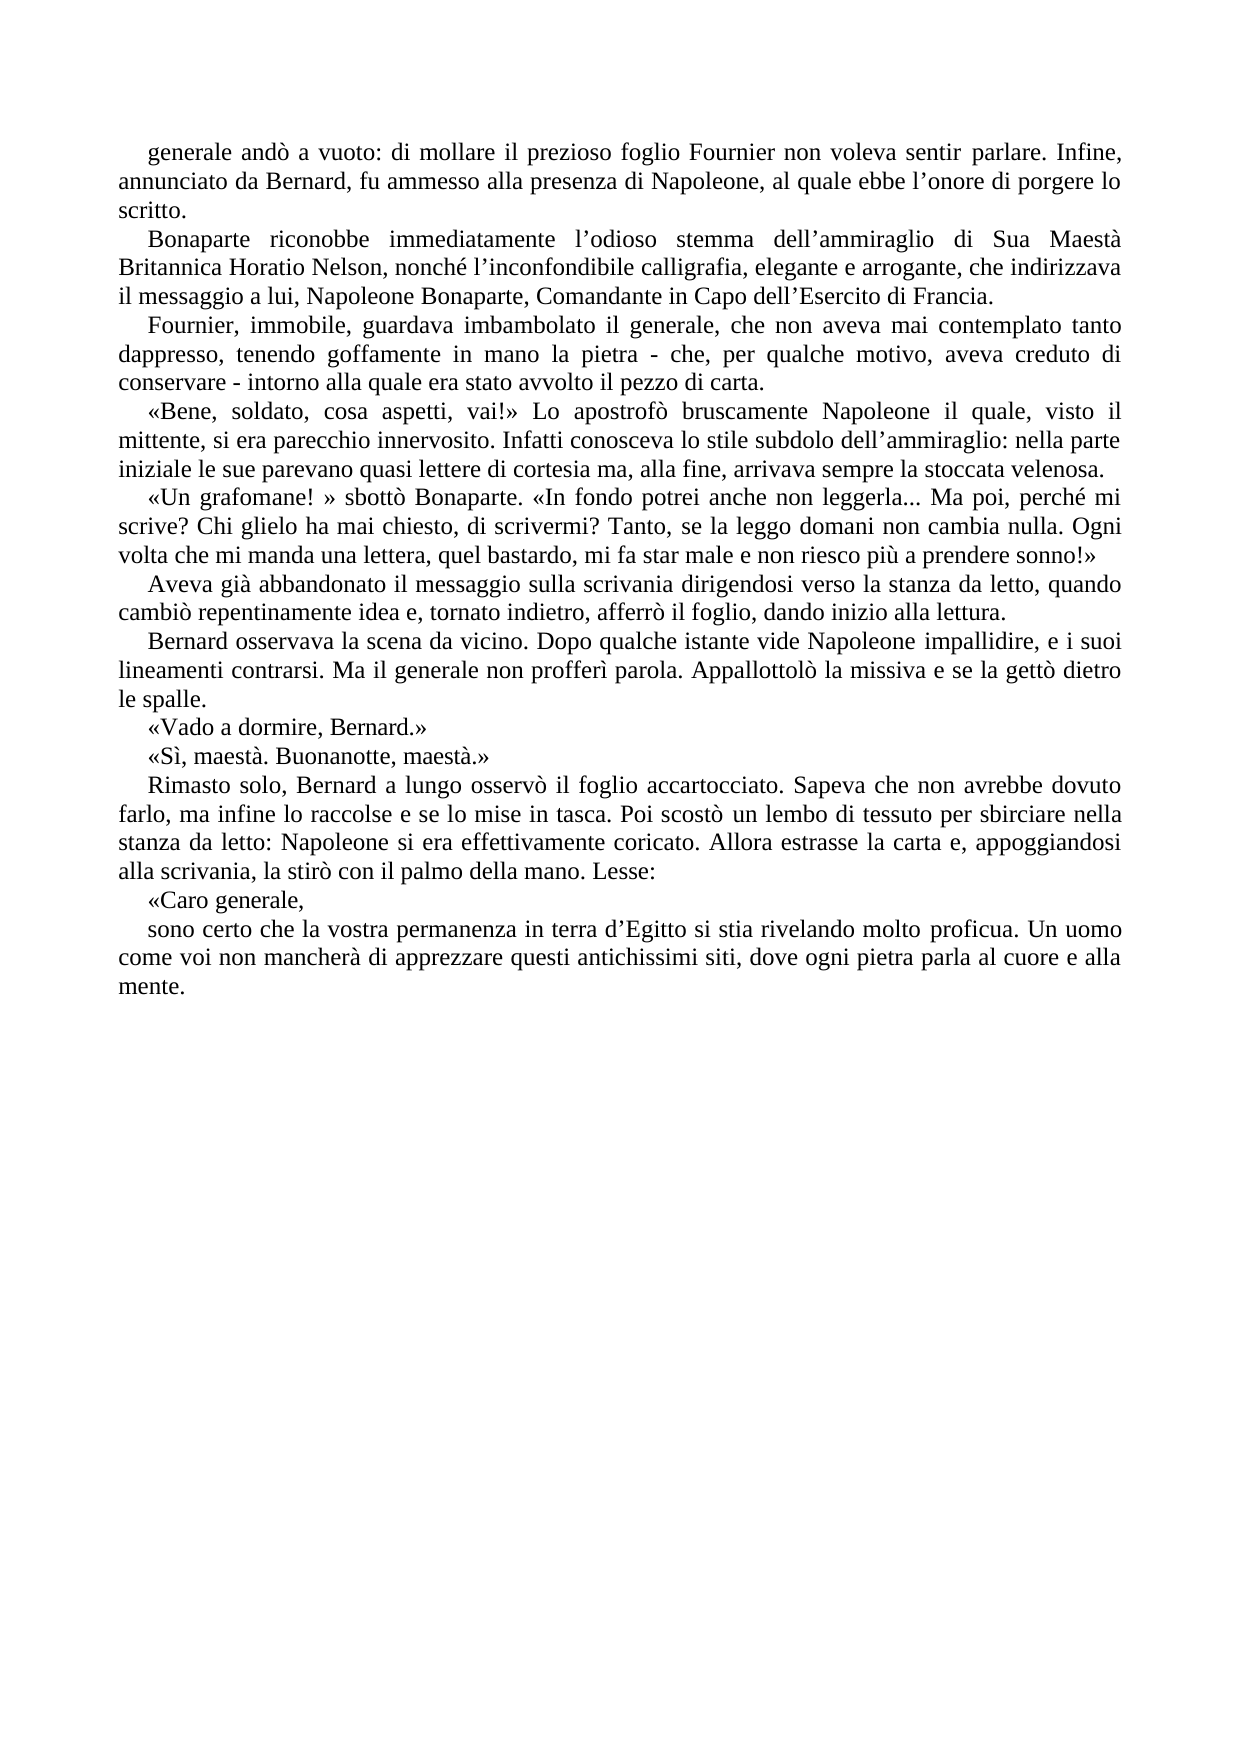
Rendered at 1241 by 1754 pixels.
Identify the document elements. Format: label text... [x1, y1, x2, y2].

text Bernard osservava la scena da vicino. Dopo qualche istante vide Napoleone impallidire, e i suoi lineamenti contrarsi. Ma il generale non profferì parola. Appallottolò la missiva e se la gettò dietro le spalle. [118, 626, 1122, 712]
text sono certo che la vostra permanenza in terra d’Egitto si stia rivelando molto proficua. Un uomo come voi non mancherà di apprezzare questi antichissimi siti, dove ogni pietra parla al cuore e alla mente. [118, 914, 1122, 1000]
text «Un grafomane! » sbottò Bonaparte. «In fondo potrei anche non leggerla... Ma poi, perché mi scrive? Chi glielo ha mai chiesto, di scrivermi? Tanto, se la leggo domani non cambia nulla. Ogni volta che mi manda una lettera, quel bastardo, mi fa star male e non riesco più a prendere sonno!» [118, 482, 1122, 569]
text Bonaparte riconobbe immediatamente l’odioso stemma dell’ammiraglio di Sua Maestà Britannica Horatio Nelson, nonché l’inconfondibile calligrafia, elegante e arrogante, che indirizzava il messaggio a lui, Napoleone Bonaparte, Comandante in Capo dell’Esercito di Francia. [118, 224, 1122, 310]
text Fournier, immobile, guardava imbambolato il generale, che non aveva mai contemplato tanto dappresso, tenendo goffamente in mano la pietra - che, per qualche motivo, aveva creduto di conservare - intorno alla quale era stato avvolto il pezzo di carta. [118, 310, 1122, 396]
text «Caro generale, [118, 885, 1122, 914]
text «Sì, maestà. Buonanotte, maestà.» [118, 741, 1122, 770]
text Aveva già abbandonato il messaggio sulla scrivania dirigendosi verso la stanza da letto, quando cambiò repentinamente idea e, tornato indietro, afferrò il foglio, dando inizio alla lettura. [118, 569, 1122, 626]
text generale andò a vuoto: di mollare il prezioso foglio Fournier non voleva sentir parlare. Infine, annunciato da Bernard, fu ammesso alla presenza di Napoleone, al quale ebbe l’onore di porgere lo scritto. [118, 137, 1122, 224]
text Rimasto solo, Bernard a lungo osservò il foglio accartocciato. Sapeva che non avrebbe dovuto farlo, ma infine lo raccolse e se lo mise in tasca. Poi scostò un lembo di tessuto per sbirciare nella stanza da letto: Napoleone si era effettivamente coricato. Allora estrasse la carta e, appoggiandosi alla scrivania, la stirò con il palmo della mano. Lesse: [118, 770, 1122, 885]
text «Vado a dormire, Bernard.» [118, 712, 1122, 741]
text «Bene, soldato, cosa aspetti, vai!» Lo apostrofò bruscamente Napoleone il quale, visto il mittente, si era parecchio innervosito. Infatti conosceva lo stile subdolo dell’ammiraglio: nella parte iniziale le sue parevano quasi lettere di cortesia ma, alla fine, arrivava sempre la stoccata velenosa. [118, 396, 1122, 482]
